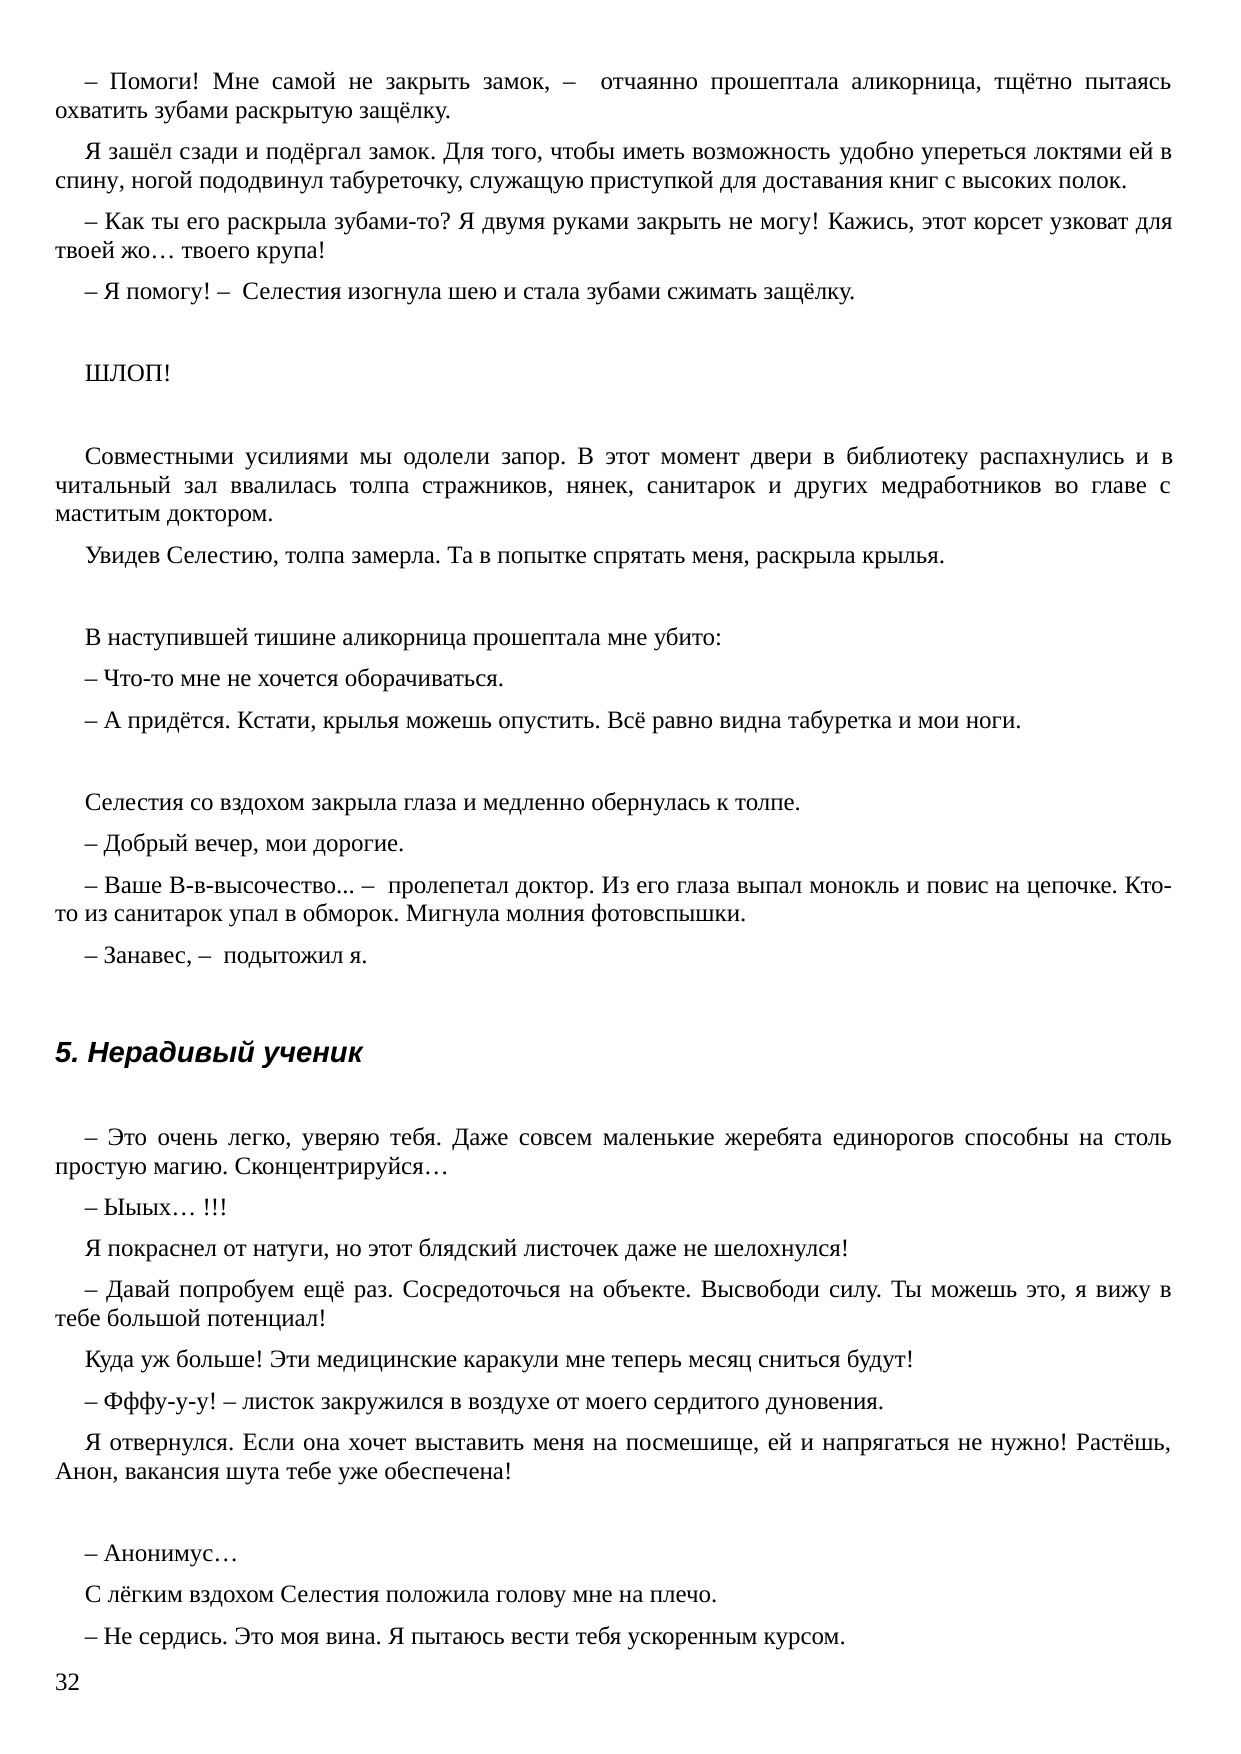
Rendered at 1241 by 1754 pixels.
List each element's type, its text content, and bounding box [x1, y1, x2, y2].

text – Анонимус… [55, 1538, 1173, 1567]
text – Ваше В-в-высочество... – пролепетал доктор. Из его глаза выпал монокль и повис на цепочке. Кто-то из санитарок упал в обморок. Мигнула молния фотовспышки. [55, 870, 1173, 927]
text Куда уж больше! Эти медицинские каракули мне теперь месяц сниться будут! [55, 1344, 1173, 1373]
text Увидев Селестию, толпа замерла. Та в попытке спрятать меня, раскрыла крылья. [55, 540, 1173, 568]
text – Что-то мне не хочется оборачиваться. [55, 663, 1173, 692]
text – Помоги! Мне самой не закрыть замок, – отчаянно прошептала аликорница, тщётно пытаясь охватить зубами раскрытую защёлку. [55, 66, 1173, 123]
text – Как ты его раскрыла зубами-то? Я двумя руками закрыть не могу! Кажись, этот корсет узковат для твоей жо… твоего крупа! [55, 206, 1173, 263]
text Селестия со вздохом закрыла глаза и медленно обернулась к толпе. [55, 787, 1173, 816]
text – Фффу-у-у! – листок закружился в воздухе от моего сердитого дуновения. [55, 1386, 1173, 1414]
text ШЛОП! [55, 358, 1173, 387]
text – А придётся. Кстати, крылья можешь опустить. Всё равно видна табуретка и мои ноги. [55, 705, 1173, 733]
text С лёгким вздохом Селестия положила голову мне на плечо. [55, 1579, 1173, 1608]
text В наступившей тишине аликорница прошептала мне убито: [55, 622, 1173, 651]
text – Занавес, – подытожил я. [55, 940, 1173, 968]
text Совместными усилиями мы одолели запор. В этот момент двери в библиотеку распахнулись и в читальный зал ввалилась толпа стражников, нянек, санитарок и других медработников во главе с маститым доктором. [55, 441, 1173, 527]
text – Я помогу! – Селестия изогнула шею и стала зубами сжимать защёлку. [55, 276, 1173, 305]
text Я покраснел от натуги, но этот блядский листочек даже не шелохнулся! [55, 1233, 1173, 1262]
subtitle 5. Нерадивый ученик [55, 1035, 1173, 1068]
text – Ыыых… !!! [55, 1192, 1173, 1221]
text – Не сердись. Это моя вина. Я пытаюсь вести тебя ускоренным курсом. [55, 1621, 1173, 1649]
text – Давай попробуем ещё раз. Сосредоточься на объекте. Высвободи силу. Ты можешь это, я вижу в тебе большой потенциал! [55, 1274, 1173, 1332]
text – Добрый вечер, мои дорогие. [55, 828, 1173, 857]
text – Это очень легко, уверяю тебя. Даже совсем маленькие жеребята единорогов способны на столь простую магию. Сконцентрируйся… [55, 1122, 1173, 1179]
text Я отвернулся. Если она хочет выставить меня на посмешище, ей и напрягаться не нужно! Растёшь, Анон, вакансия шута тебе уже обеспечена! [55, 1427, 1173, 1484]
text Я зашёл сзади и подёргал замок. Для того, чтобы иметь возможность удобно упереться локтями ей в спину, ногой пододвинул табуреточку, служащую приступкой для доставания книг с высоких полок. [55, 136, 1173, 193]
